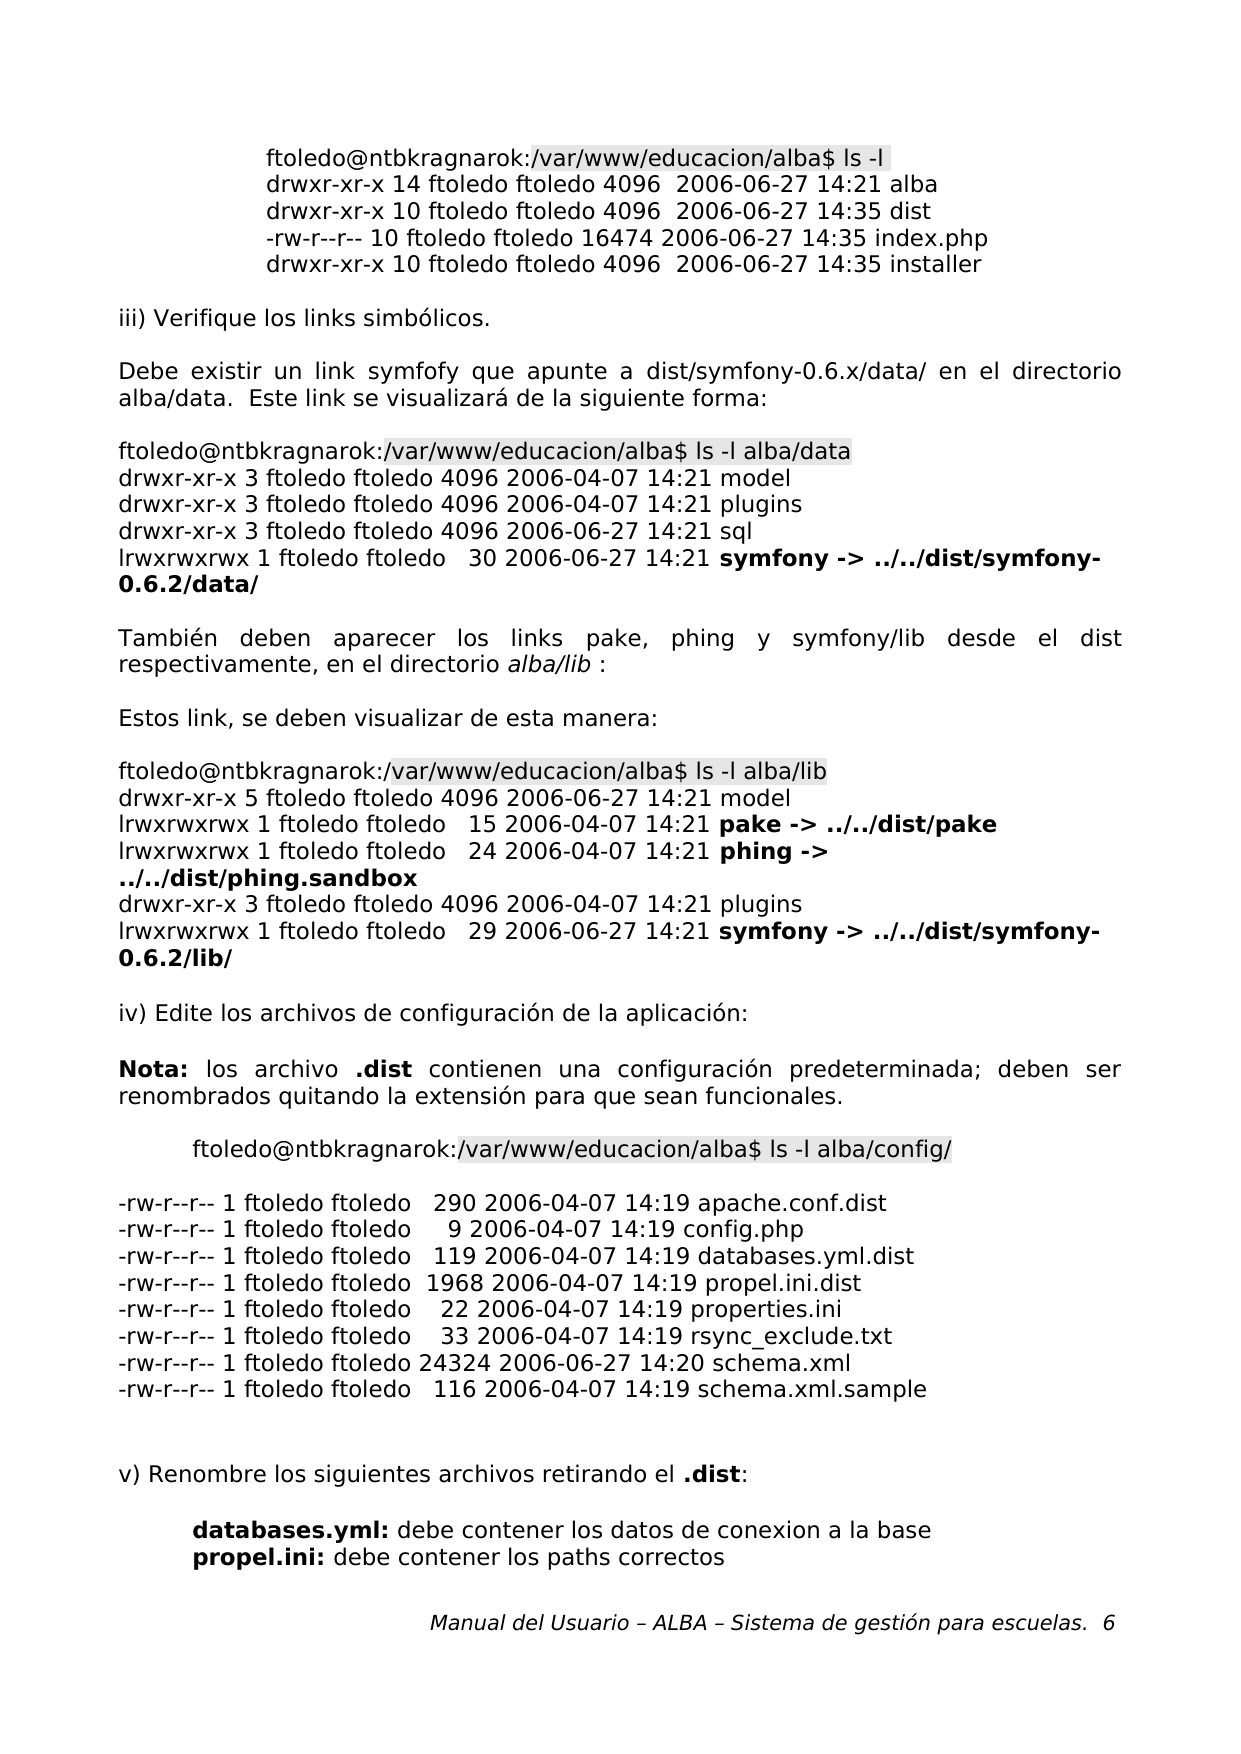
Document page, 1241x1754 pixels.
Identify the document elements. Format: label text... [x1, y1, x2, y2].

text lrwxrwxrwx 1 ftoledo ftoledo 29 2006-06-27 14:21 symfony -> ../../dist/symfony-0.6.2/lib/ [118, 918, 1122, 971]
text drwxr-xr-x 14 ftoledo ftoledo 4096 2006-06-27 14:21 alba [118, 171, 1122, 198]
text ftoledo@ntbkragnarok:/var/www/educacion/alba$ ls -l alba/config/ [118, 1136, 1122, 1190]
text -rw-r--r-- 1 ftoledo ftoledo 1968 2006-04-07 14:19 propel.ini.dist [118, 1270, 1122, 1296]
text drwxr-xr-x 10 ftoledo ftoledo 4096 2006-06-27 14:35 dist [118, 198, 1122, 225]
text drwxr-xr-x 3 ftoledo ftoledo 4096 2006-04-07 14:21 plugins [118, 491, 1122, 518]
text drwxr-xr-x 3 ftoledo ftoledo 4096 2006-04-07 14:21 model [118, 465, 1122, 491]
text v) Renombre los siguientes archivos retirando el .dist: [118, 1461, 1122, 1488]
text databases.yml: debe contener los datos de conexion a la base [118, 1517, 1122, 1544]
text drwxr-xr-x 10 ftoledo ftoledo 4096 2006-06-27 14:35 installer [118, 251, 1122, 278]
text drwxr-xr-x 5 ftoledo ftoledo 4096 2006-06-27 14:21 model [118, 785, 1122, 811]
text ftoledo@ntbkragnarok:/var/www/educacion/alba$ ls -l alba/data [118, 438, 1122, 465]
text iv) Edite los archivos de configuración de la aplicación: [118, 1001, 1122, 1027]
text -rw-r--r-- 1 ftoledo ftoledo 24324 2006-06-27 14:20 schema.xml [118, 1350, 1122, 1376]
text lrwxrwxrwx 1 ftoledo ftoledo 15 2006-04-07 14:21 pake -> ../../dist/pake [118, 811, 1122, 838]
text Debe existir un link symfofy que apunte a dist/symfony-0.6.x/data/ en el directorio alba/data. Este link se visualizará de la siguiente forma: [118, 358, 1122, 411]
text propel.ini: debe contener los paths correctos [118, 1544, 1122, 1571]
text -rw-r--r-- 1 ftoledo ftoledo 290 2006-04-07 14:19 apache.conf.dist [118, 1190, 1122, 1216]
text drwxr-xr-x 3 ftoledo ftoledo 4096 2006-06-27 14:21 sql [118, 518, 1122, 545]
text -rw-r--r-- 1 ftoledo ftoledo 9 2006-04-07 14:19 config.php [118, 1216, 1122, 1243]
text ftoledo@ntbkragnarok:/var/www/educacion/alba$ ls -l alba/lib [118, 758, 1122, 785]
text -rw-r--r-- 1 ftoledo ftoledo 116 2006-04-07 14:19 schema.xml.sample [118, 1376, 1122, 1403]
text -rw-r--r-- 1 ftoledo ftoledo 22 2006-04-07 14:19 properties.ini [118, 1296, 1122, 1323]
text ftoledo@ntbkragnarok:/var/www/educacion/alba$ ls -l [118, 145, 1122, 171]
text Estos link, se deben visualizar de esta manera: [118, 705, 1122, 731]
text -rw-r--r-- 1 ftoledo ftoledo 33 2006-04-07 14:19 rsync_exclude.txt [118, 1323, 1122, 1350]
text drwxr-xr-x 3 ftoledo ftoledo 4096 2006-04-07 14:21 plugins [118, 891, 1122, 918]
text lrwxrwxrwx 1 ftoledo ftoledo 24 2006-04-07 14:21 phing -> ../../dist/phing.sandbox [118, 838, 1122, 891]
text iii) Verifique los links simbólicos. [118, 305, 1122, 331]
text -rw-r--r-- 10 ftoledo ftoledo 16474 2006-06-27 14:35 index.php [118, 225, 1122, 251]
text lrwxrwxrwx 1 ftoledo ftoledo 30 2006-06-27 14:21 symfony -> ../../dist/symfony-0.6.2/data/ [118, 545, 1122, 598]
text Nota: los archivo .dist contienen una configuración predeterminada; deben ser renombrados quitando la extensión para que sean funcionales. [118, 1056, 1122, 1110]
text También deben aparecer los links pake, phing y symfony/lib desde el dist respectivamente, en el directorio alba/lib : [118, 625, 1122, 678]
text -rw-r--r-- 1 ftoledo ftoledo 119 2006-04-07 14:19 databases.yml.dist [118, 1243, 1122, 1270]
